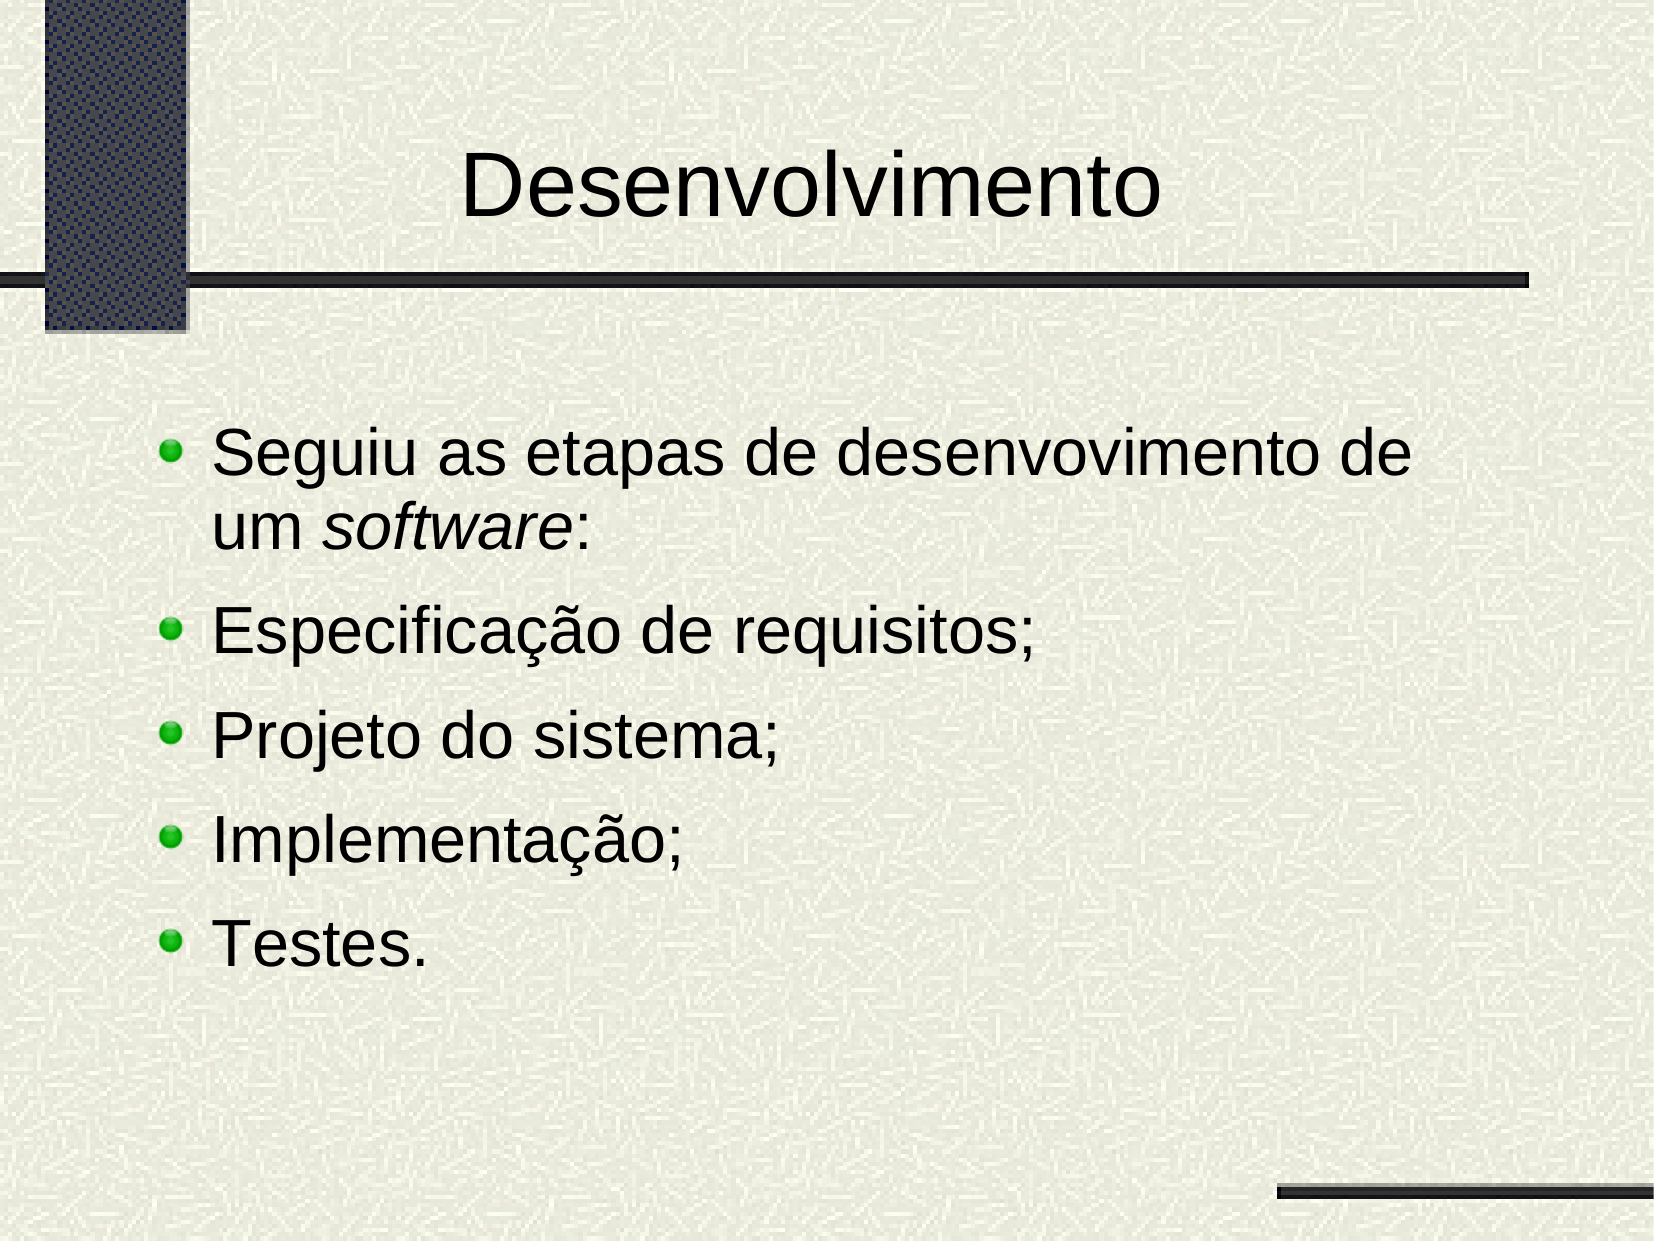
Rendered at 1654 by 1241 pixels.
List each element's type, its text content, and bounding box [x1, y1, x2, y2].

text_box Seguiu as etapas de desenvovimento de um software: Especificação de requisitos; Projeto do sistema; Implementação; Testes. [141, 302, 1506, 1016]
text_box Desenvolvimento [118, 78, 1506, 287]
picture [0, 0, 1654, 1241]
